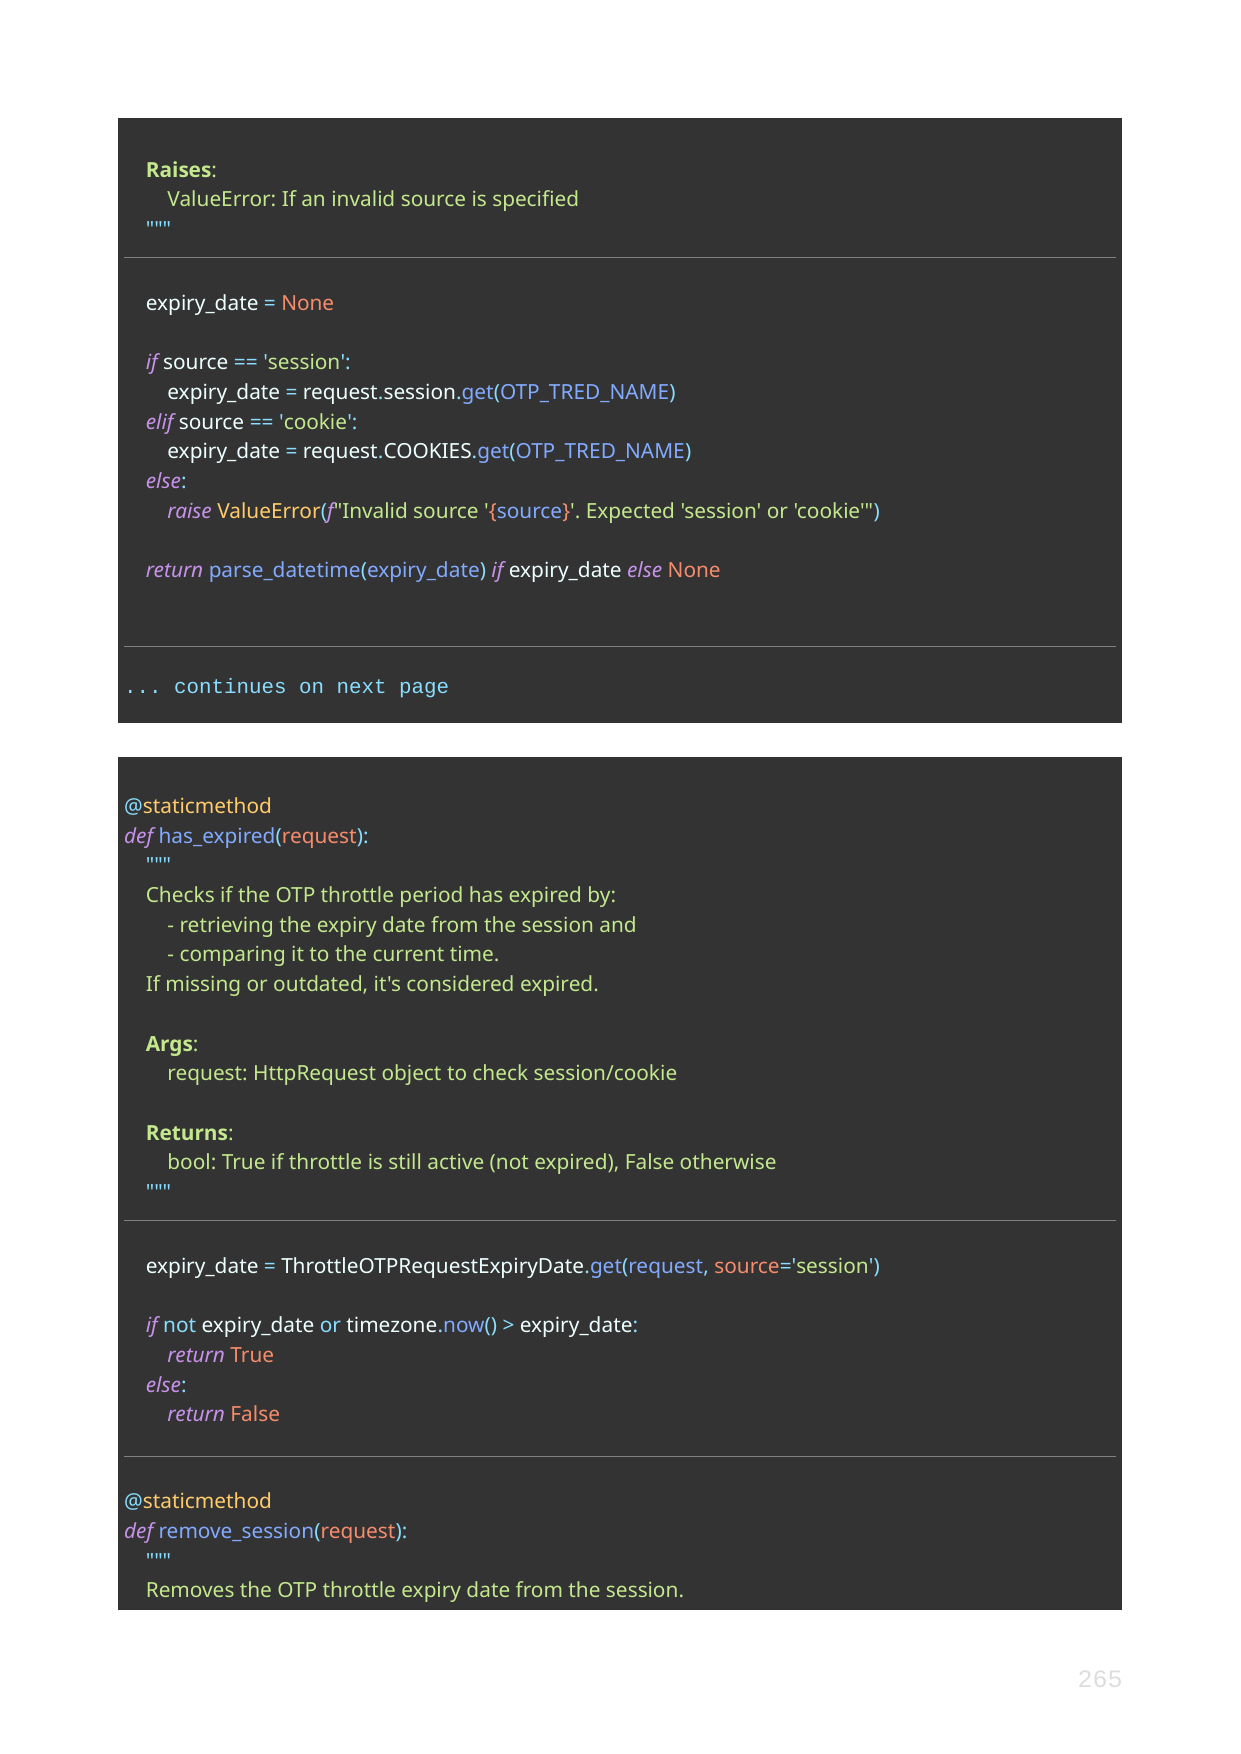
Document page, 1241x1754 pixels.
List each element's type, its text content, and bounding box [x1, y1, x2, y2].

table_header @staticmethod def has_expired(request): """ Checks if the OTP throttle period has expired by: - retrieving the expiry date from the session and - comparing it to the current time. If missing or outdated, it's considered expired. Args: request: HttpRequest object to check session/cookie Returns: bool: True if throttle is still active (not expired), False otherwise """ expiry_date = ThrottleOTPRequestExpiryDate.get(request, source='session') if not expiry_date or timezone.now() > expiry_date: return True else: return False @staticmethod def remove_session(request): """ Removes the OTP throttle expiry date from the session. [118, 757, 1122, 1610]
table_header Raises: ValueError: If an invalid source is specified """ expiry_date = None if source == 'session': expiry_date = request.session.get(OTP_TRED_NAME) elif source == 'cookie': expiry_date = request.COOKIES.get(OTP_TRED_NAME) else: raise ValueError(f"Invalid source '{source}'. Expected 'session' or 'cookie'") return parse_datetime(expiry_date) if expiry_date else None ... continues on next page [118, 118, 1122, 723]
